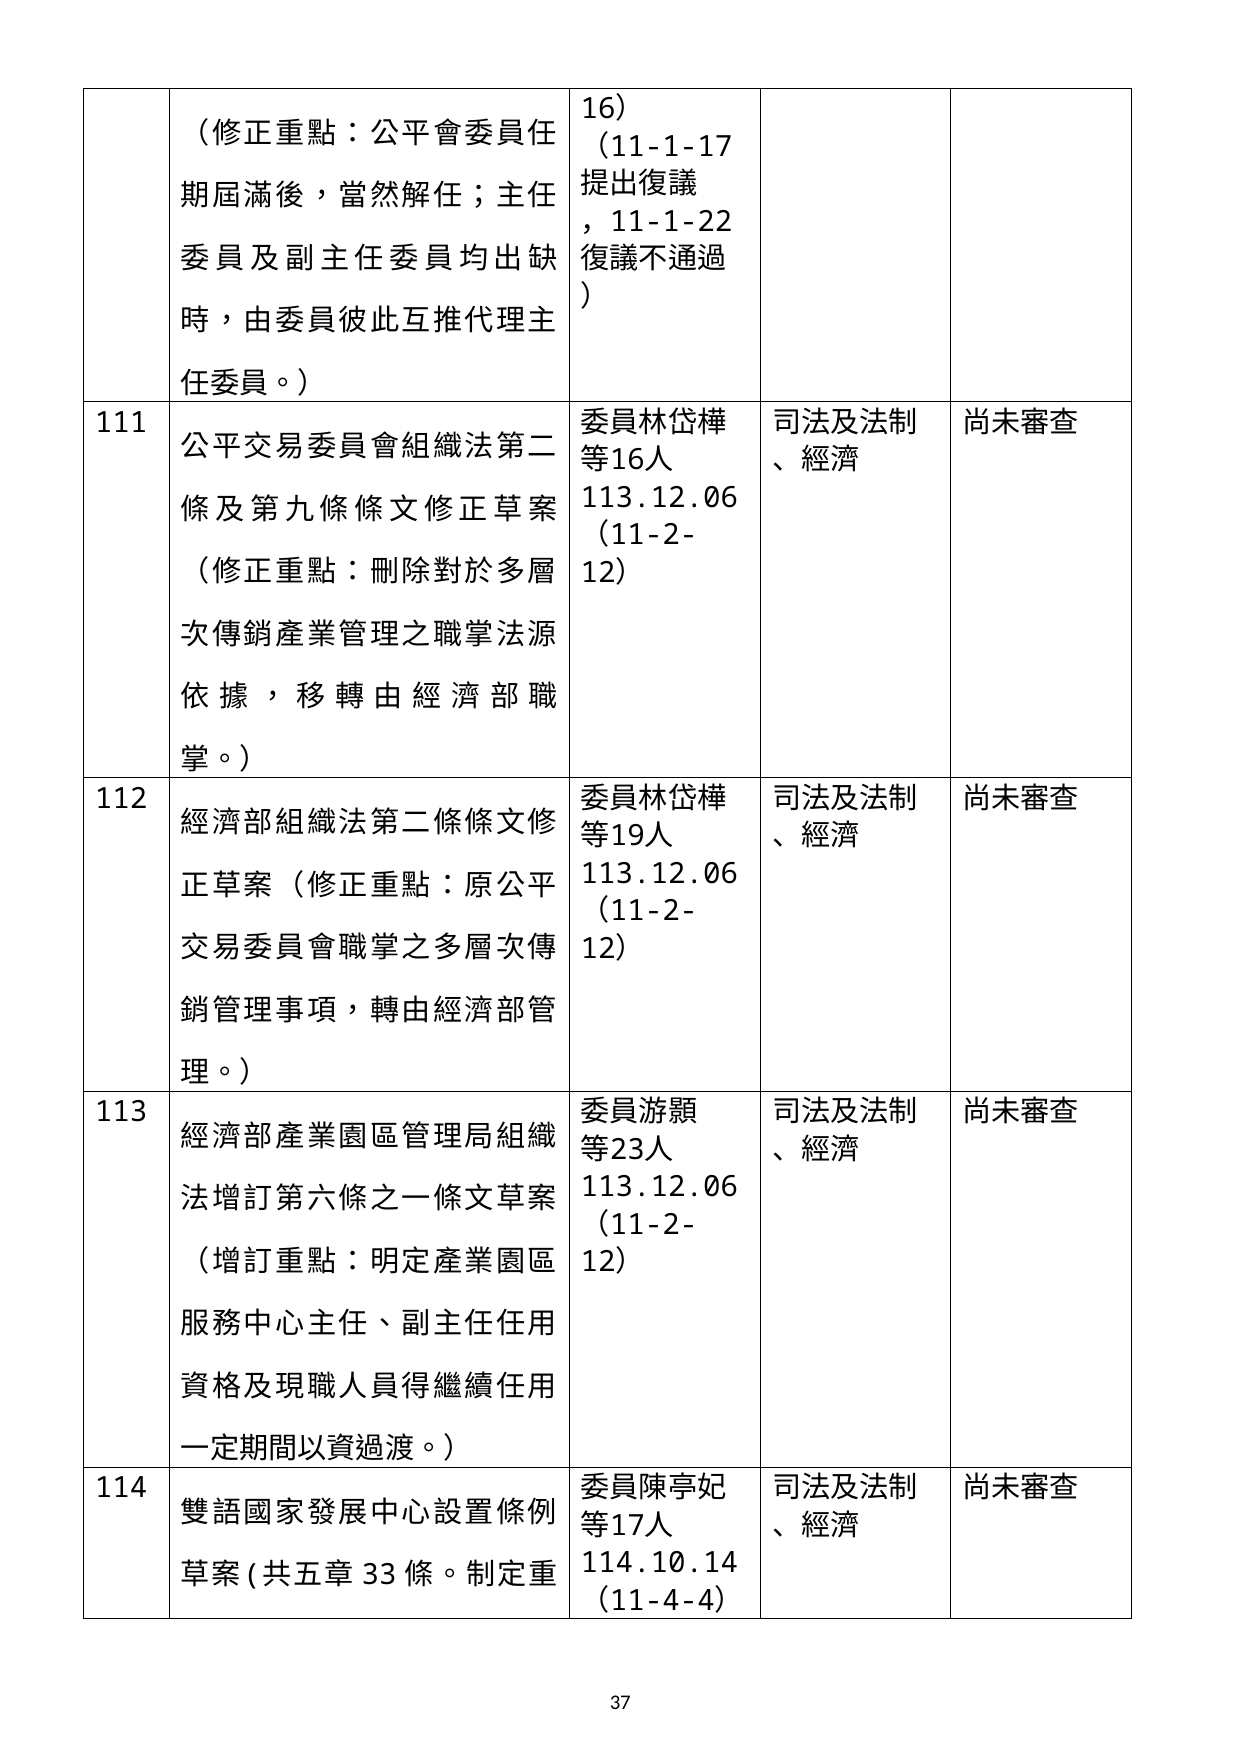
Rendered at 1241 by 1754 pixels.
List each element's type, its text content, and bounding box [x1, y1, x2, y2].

table_cell [761, 89, 950, 401]
table_cell 委員林岱樺 等19人 113.12.06 （11-2-12） [570, 778, 760, 1091]
table_cell 尚未審查 [951, 402, 1131, 777]
table_cell 尚未審查 [951, 778, 1131, 1091]
table_cell 司法及法制、經濟 [761, 778, 950, 1091]
table_cell 司法及法制、經濟 [761, 402, 950, 777]
table_cell 111 [84, 402, 169, 777]
table_cell 112 [84, 778, 169, 1091]
table_cell 尚未審查 [951, 1468, 1131, 1618]
table_cell 114 [84, 1468, 169, 1618]
table_cell [84, 89, 169, 401]
table_cell （修正重點：公平會委員任期屆滿後，當然解任；主任委員及副主任委員均出缺時，由委員彼此互推代理主任委員。） [170, 89, 569, 401]
table_cell 委員林岱樺 等16人 113.12.06 （11-2-12） [570, 402, 760, 777]
table_cell 16） （11-1-17提出復議，11-1-22復議不通過） [570, 89, 760, 401]
table_cell 司法及法制、經濟 [761, 1468, 950, 1618]
table_cell 雙語國家發展中心設置條例草案(共五章33條。制定重 [170, 1468, 569, 1618]
table_cell 經濟部組織法第二條條文修正草案（修正重點：原公平交易委員會職掌之多層次傳銷管理事項，轉由經濟部管理。） [170, 778, 569, 1091]
table_cell 公平交易委員會組織法第二條及第九條條文修正草案（修正重點：刪除對於多層次傳銷產業管理之職掌法源依據，移轉由經濟部職掌。） [170, 402, 569, 777]
table_cell [951, 89, 1131, 401]
table_cell 113 [84, 1092, 169, 1467]
table_cell 尚未審查 [951, 1092, 1131, 1467]
table_cell 經濟部產業園區管理局組織法增訂第六條之一條文草案（增訂重點：明定產業園區服務中心主任、副主任任用資格及現職人員得繼續任用一定期間以資過渡。） [170, 1092, 569, 1467]
table_cell 司法及法制、經濟 [761, 1092, 950, 1467]
table_cell 委員陳亭妃 等17人 114.10.14 （11-4-4） [570, 1468, 760, 1618]
table_cell 委員游顥 等23人 113.12.06 （11-2-12） [570, 1092, 760, 1467]
